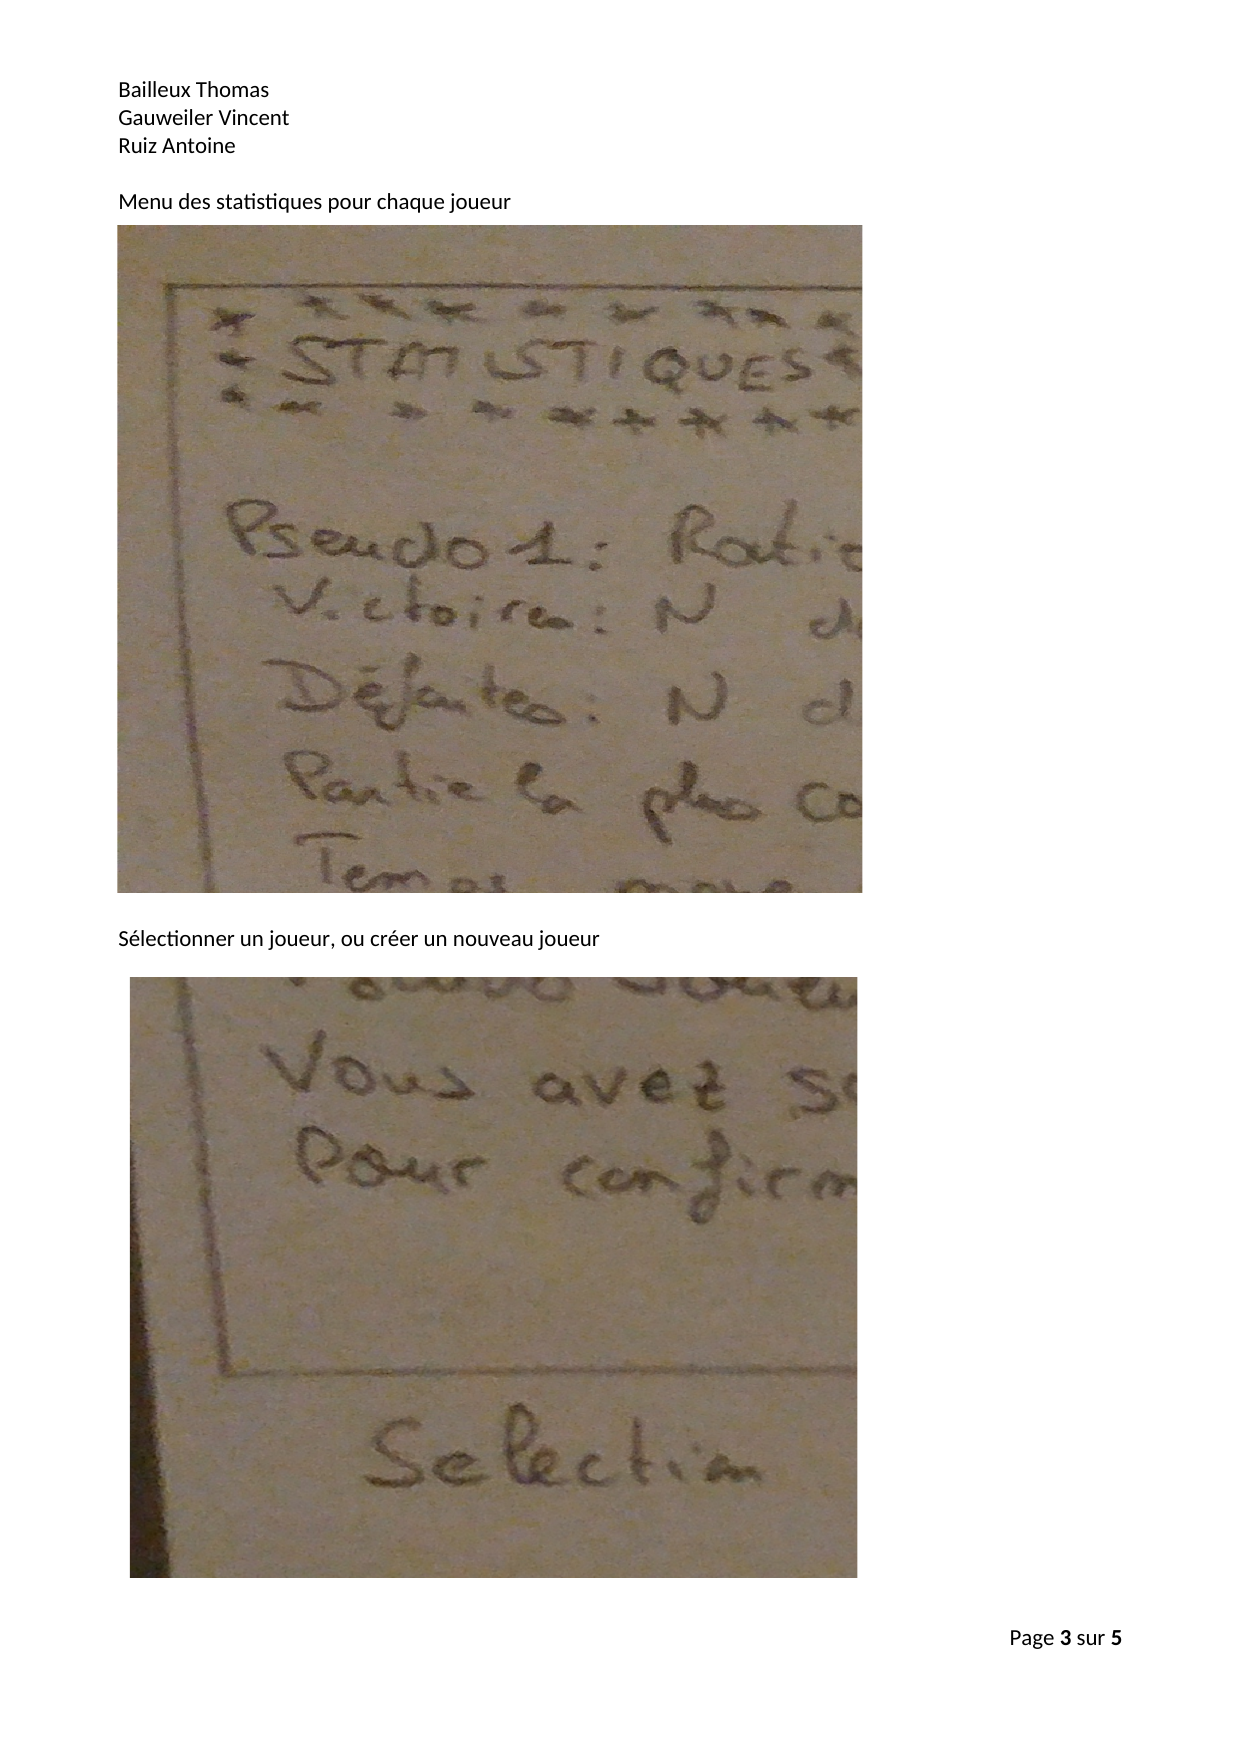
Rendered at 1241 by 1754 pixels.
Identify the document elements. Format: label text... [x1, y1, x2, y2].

text Menu des statistiques pour chaque joueur [118, 187, 1122, 215]
text Sélectionner un joueur, ou créer un nouveau joueur [118, 924, 1122, 952]
